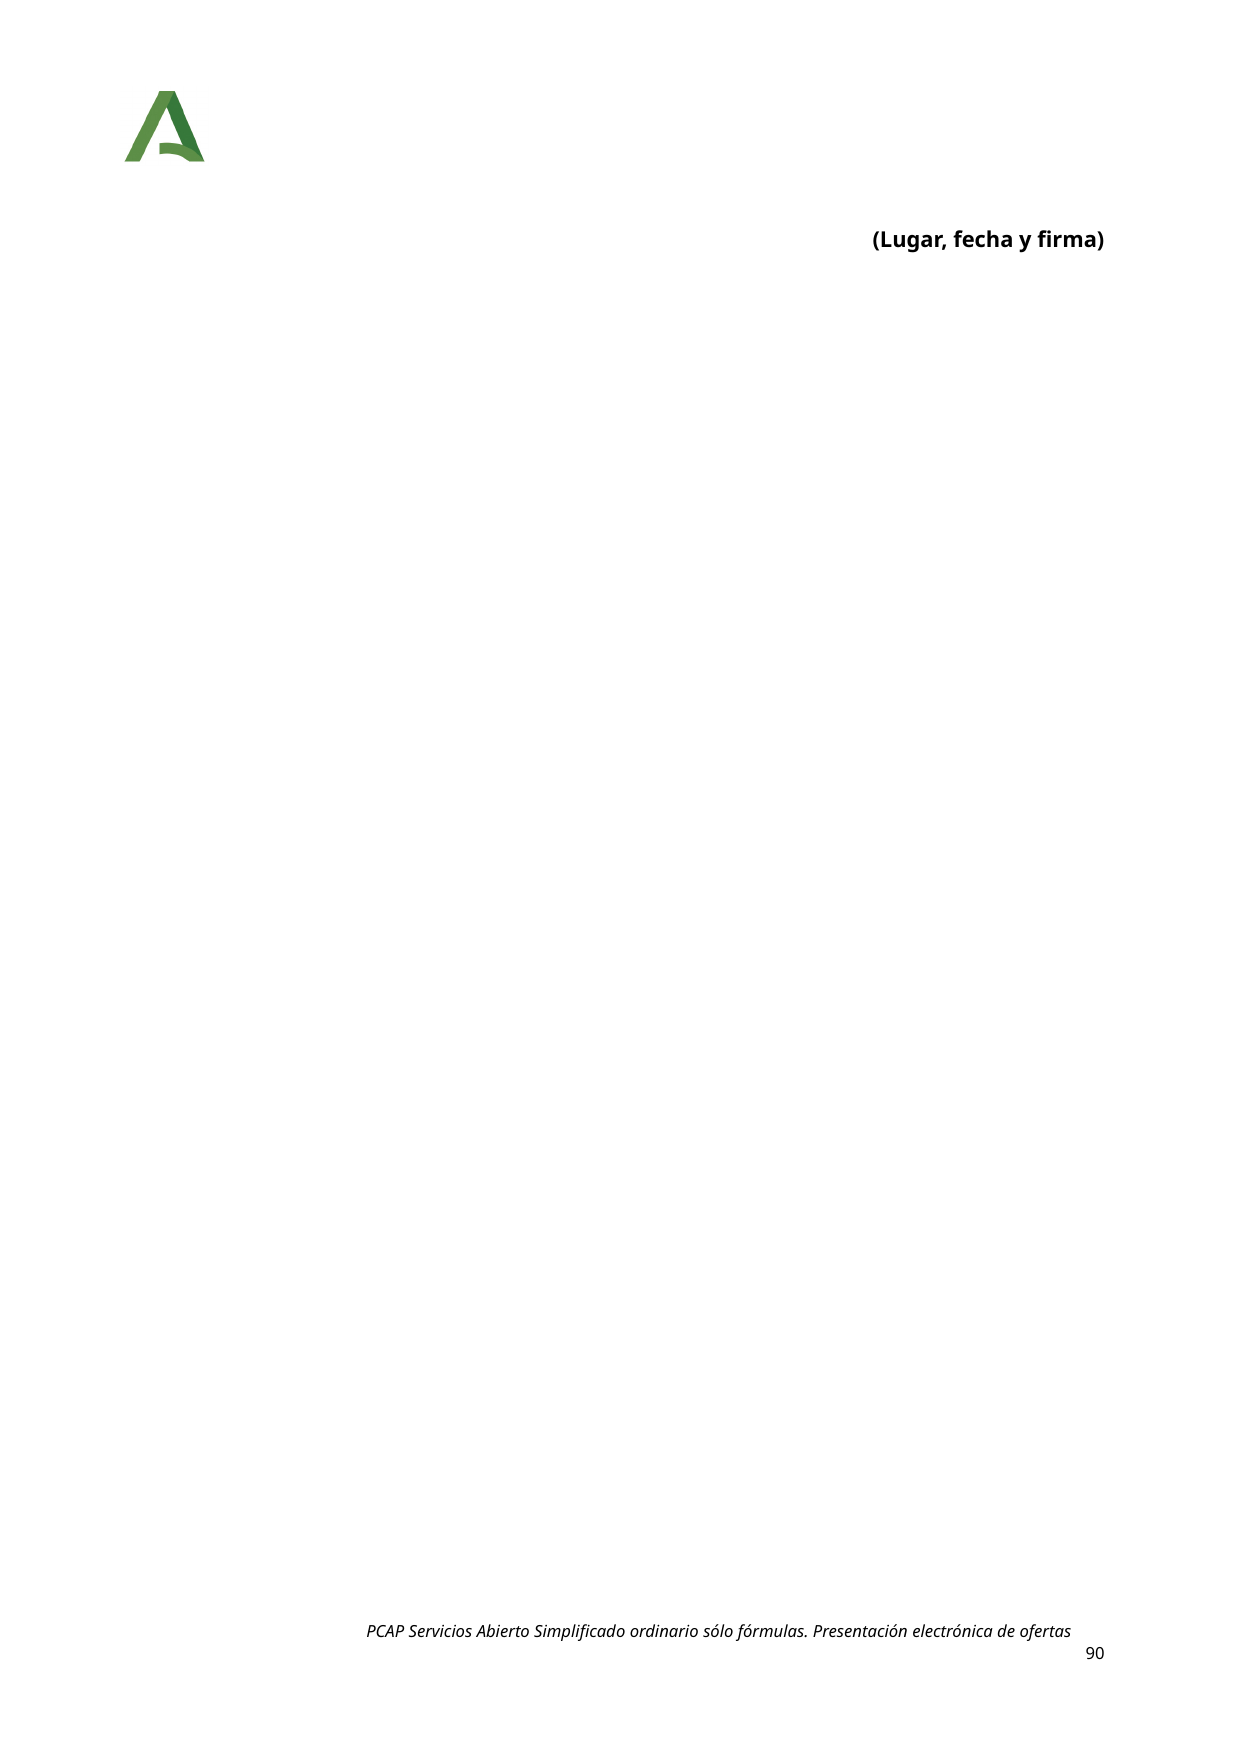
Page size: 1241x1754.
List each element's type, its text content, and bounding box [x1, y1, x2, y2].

picture [120, 86, 209, 166]
text (Lugar, fecha y firma) [129, 224, 1104, 254]
